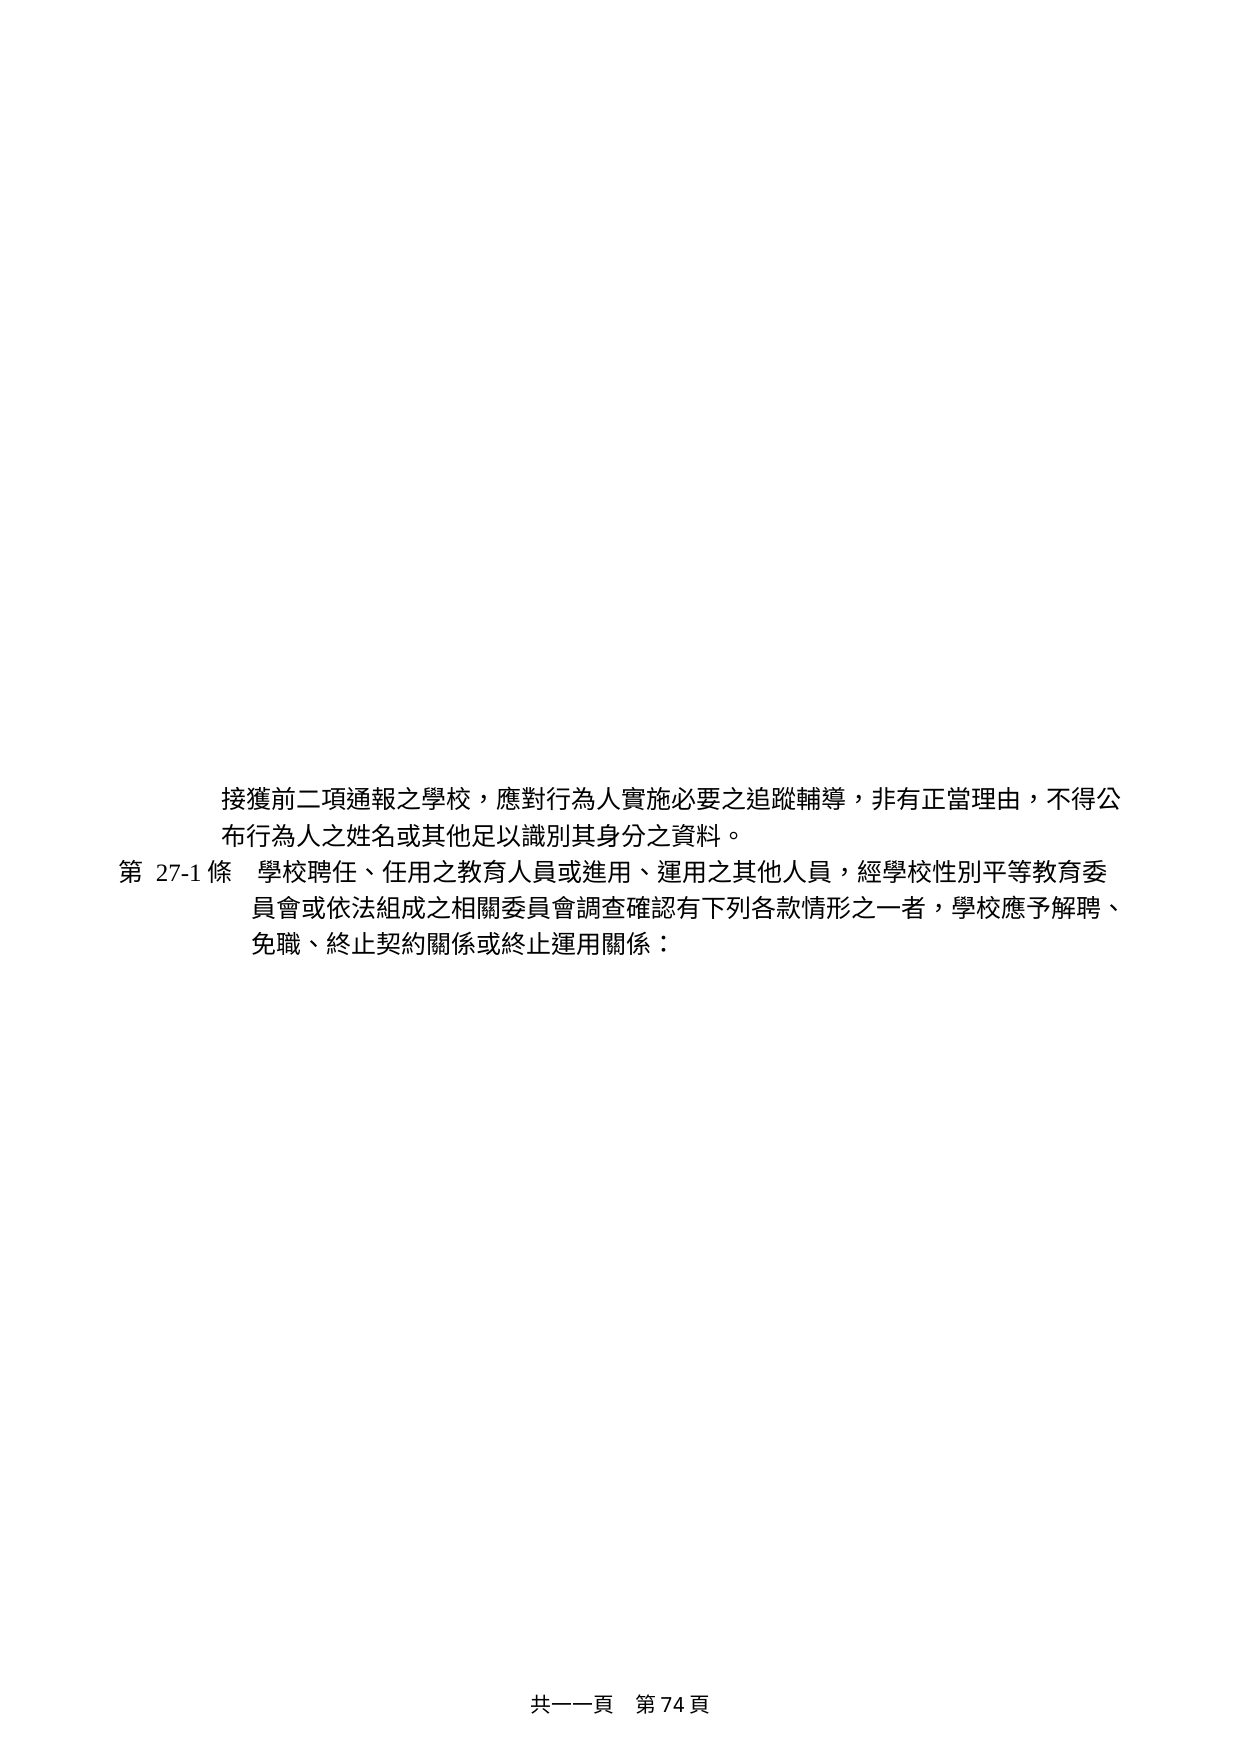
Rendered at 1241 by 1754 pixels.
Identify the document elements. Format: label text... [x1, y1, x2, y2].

text 第 27-1 條 學校聘任、任用之教育人員或進用、運用之其他人員，經學校性別平等教育委 [118, 852, 1122, 889]
text 員會或依法組成之相關委員會調查確認有下列各款情形之一者，學校應予解聘、免職、終止契約關係或終止運用關係： [251, 889, 1122, 961]
text 接獲前二項通報之學校，應對行為人實施必要之追蹤輔導，非有正當理由，不得公布行為人之姓名或其他足以識別其身分之資料。 [221, 780, 1122, 852]
